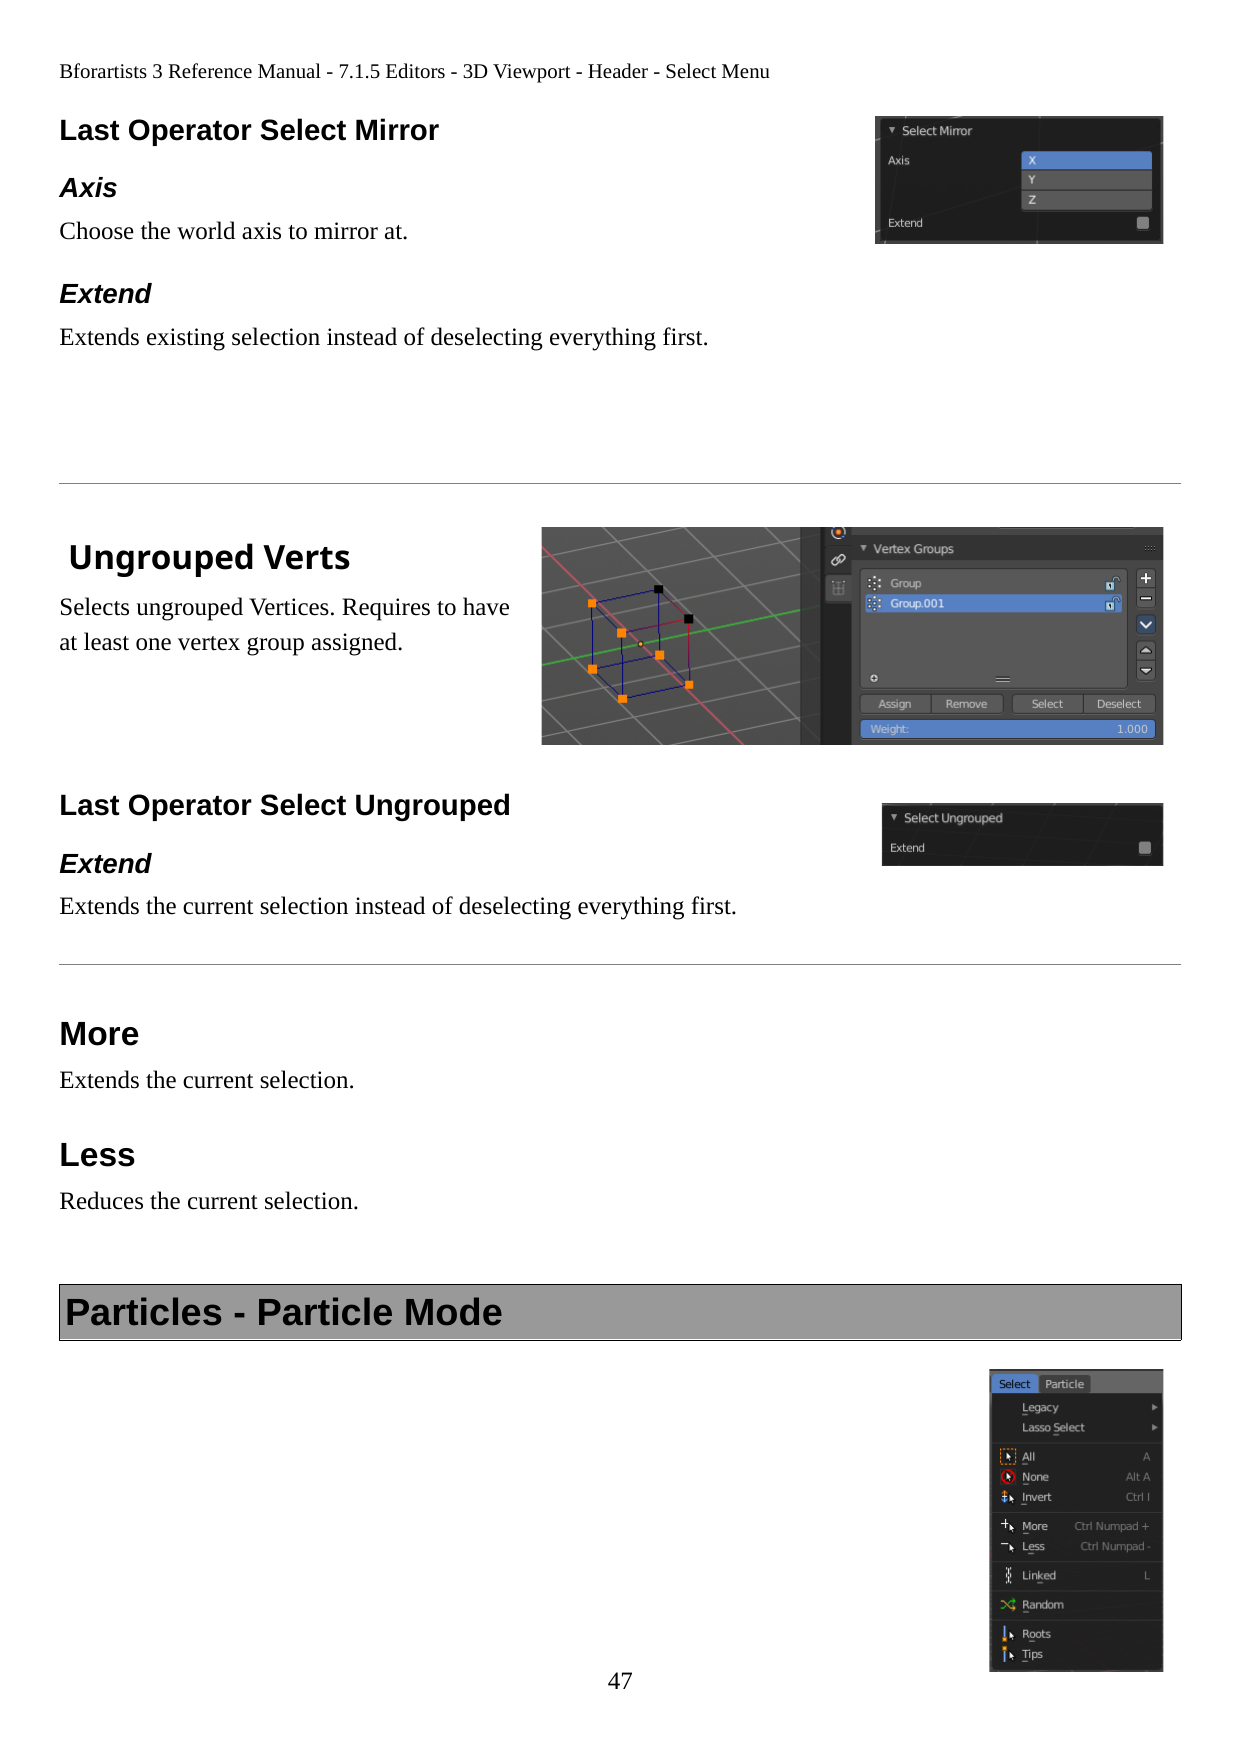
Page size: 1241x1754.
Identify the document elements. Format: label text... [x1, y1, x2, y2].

table_header Particles - Particle Mode [60, 1285, 1181, 1339]
picture [989, 1369, 1164, 1672]
subtitle Axis [59, 171, 875, 203]
text Reduces the current selection. [59, 1186, 1181, 1215]
text Extends existing selection instead of deselecting everything first. [59, 322, 1181, 350]
subtitle [1164, 171, 1181, 203]
subtitle [1164, 534, 1181, 579]
picture [875, 116, 1164, 244]
text Selects ungrouped Vertices. Requires to have at least one vertex group assigned. [59, 592, 541, 655]
subtitle Ungrouped Verts [59, 534, 541, 579]
subtitle Last Operator Select Ungrouped [59, 788, 1181, 822]
picture [541, 527, 1164, 745]
subtitle More [59, 1014, 1181, 1053]
text Choose the world axis to mirror at. [59, 216, 875, 244]
subtitle Last Operator Select Mirror [59, 113, 1181, 146]
subtitle Extend [59, 847, 1181, 879]
text Extends the current selection. [59, 1065, 1181, 1094]
subtitle Less [59, 1135, 1181, 1174]
text Extends the current selection instead of deselecting everything first. [59, 891, 1181, 920]
picture [881, 803, 1164, 866]
subtitle Extend [59, 277, 1181, 309]
